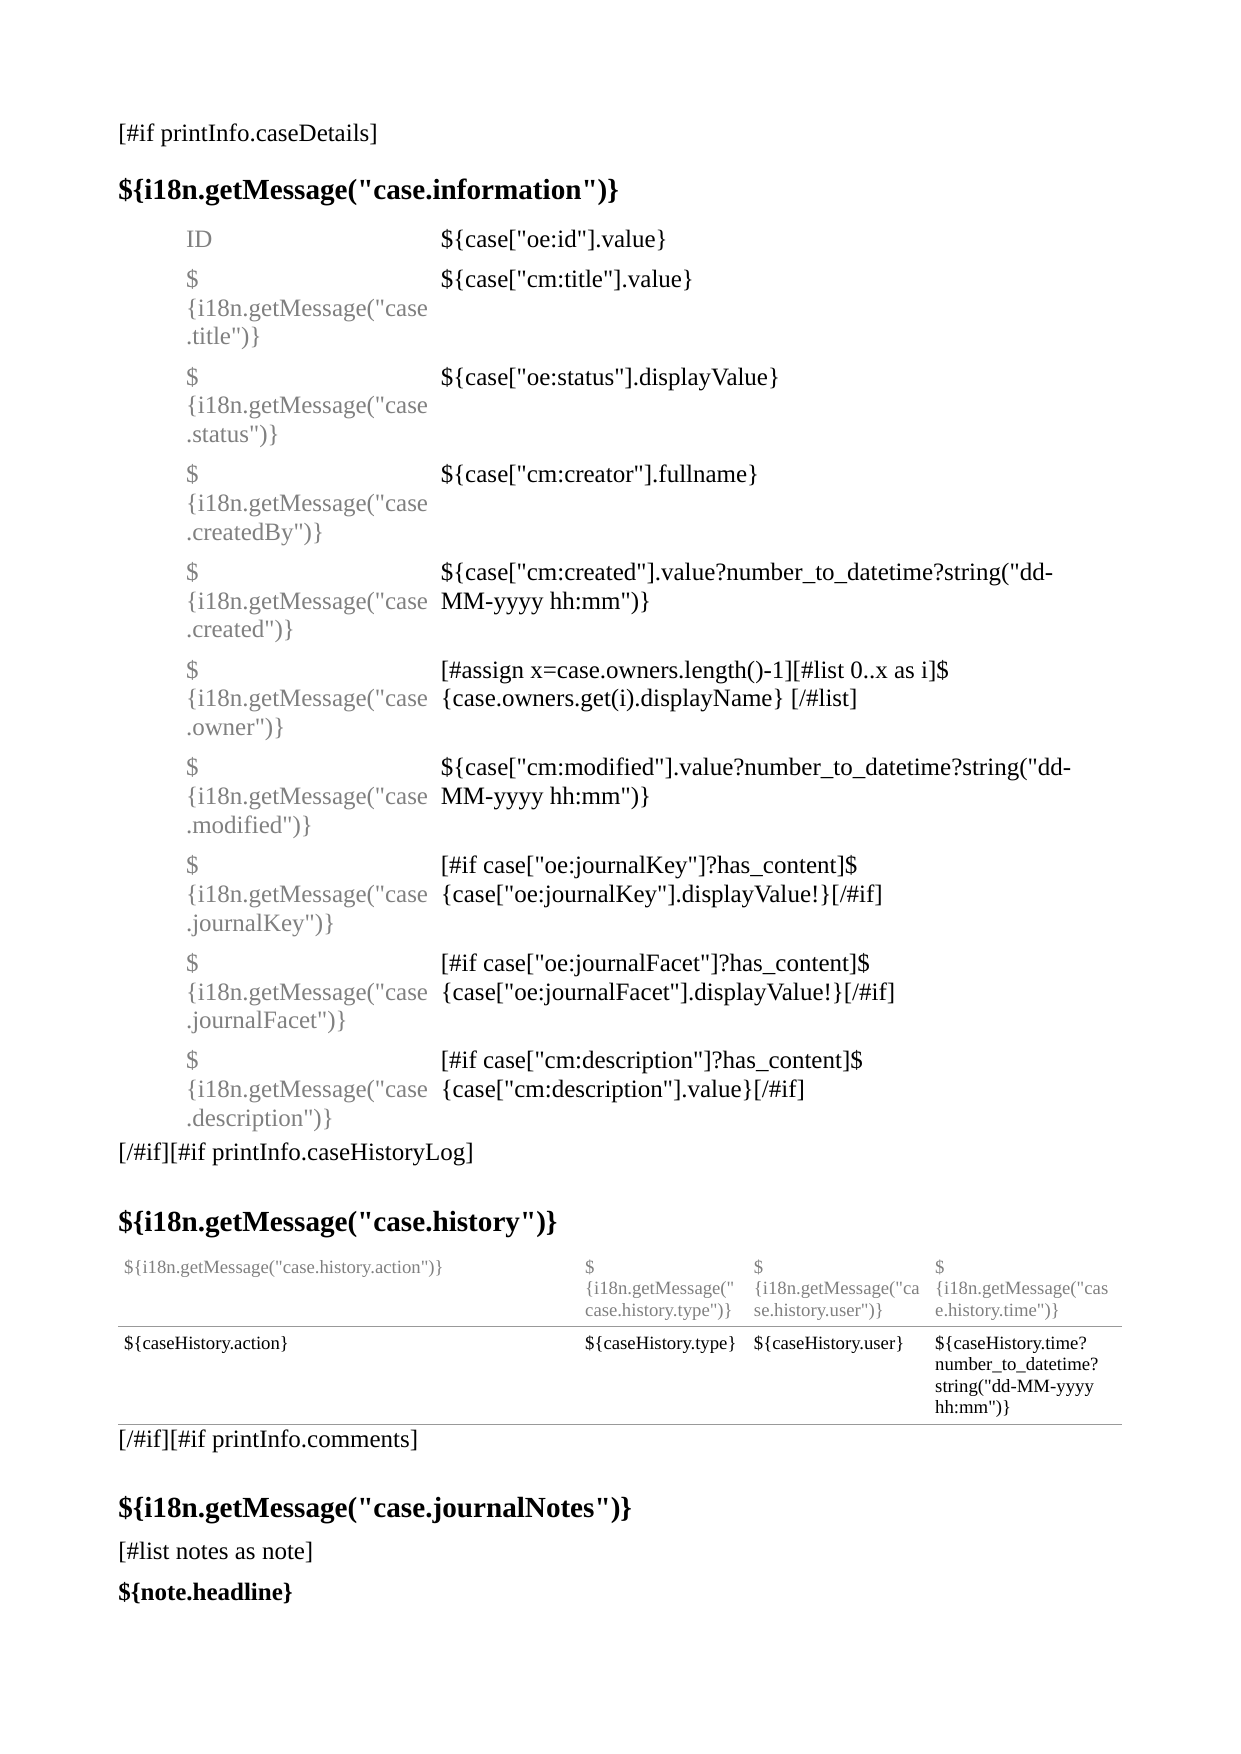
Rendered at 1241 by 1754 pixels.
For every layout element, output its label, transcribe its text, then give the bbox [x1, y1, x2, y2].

table_cell ${case["cm:creator"].fullname} [435, 454, 1079, 551]
text [/#if][#if printInfo.comments] [118, 1425, 1122, 1453]
text [/#if][#if printInfo.caseHistoryLog] [118, 1137, 1122, 1166]
table_cell ${i18n.getMessage("case.title")} [180, 258, 435, 356]
text ${note.headline} [118, 1577, 1122, 1606]
table_header ${i18n.getMessage("case.history.action")} [118, 1250, 579, 1326]
table_cell ${i18n.getMessage("case.description")} [180, 1040, 435, 1137]
table_header ${case["oe:id"].value} [435, 218, 1079, 258]
table_header ${i18n.getMessage("case.history.type")} [579, 1250, 748, 1326]
table_header ${i18n.getMessage("case.history.time")} [929, 1250, 1122, 1326]
table_cell [#if case["oe:journalFacet"]?has_content]${case["oe:journalFacet"].displayValue!}[/#if] [435, 942, 1079, 1040]
table_cell ${i18n.getMessage("case.owner")} [180, 649, 435, 747]
table_cell ${case["cm:modified"].value?number_to_datetime?string("dd-MM-yyyy hh:mm")} [435, 747, 1079, 844]
table_cell ${case["cm:created"].value?number_to_datetime?string("dd-MM-yyyy hh:mm")} [435, 551, 1079, 649]
table_cell ${i18n.getMessage("case.created")} [180, 551, 435, 649]
table_cell ${case["oe:status"].displayValue} [435, 356, 1079, 453]
table_header ID [180, 218, 435, 258]
table_cell ${i18n.getMessage("case.createdBy")} [180, 454, 435, 551]
table_cell ${caseHistory.action} [118, 1327, 579, 1424]
subtitle ${i18n.getMessage("case.history")} [118, 1204, 1122, 1237]
table_cell [#if case["cm:description"]?has_content]${case["cm:description"].value}[/#if] [435, 1040, 1079, 1137]
table_cell ${i18n.getMessage("case.journalFacet")} [180, 942, 435, 1040]
table_cell ${caseHistory.user} [748, 1327, 929, 1424]
text [#if printInfo.caseDetails] [118, 118, 1122, 147]
table_cell [#assign x=case.owners.length()-1][#list 0..x as i]${case.owners.get(i).displayName} [/#list] [435, 649, 1079, 747]
table_cell ${i18n.getMessage("case.journalKey")} [180, 844, 435, 942]
table_cell [#if case["oe:journalKey"]?has_content]${case["oe:journalKey"].displayValue!}[/#if] [435, 844, 1079, 942]
text [#list notes as note] [118, 1536, 1122, 1565]
table_cell ${case["cm:title"].value} [435, 258, 1079, 356]
subtitle ${i18n.getMessage("case.journalNotes")} [118, 1490, 1122, 1524]
table_cell ${i18n.getMessage("case.status")} [180, 356, 435, 453]
subtitle ${i18n.getMessage("case.information")} [118, 172, 1122, 205]
table_header ${i18n.getMessage("case.history.user")} [748, 1250, 929, 1326]
table_cell ${caseHistory.time?number_to_datetime?string("dd-MM-yyyy hh:mm")} [929, 1327, 1122, 1424]
table_cell ${i18n.getMessage("case.modified")} [180, 747, 435, 844]
table_cell ${caseHistory.type} [579, 1327, 748, 1424]
